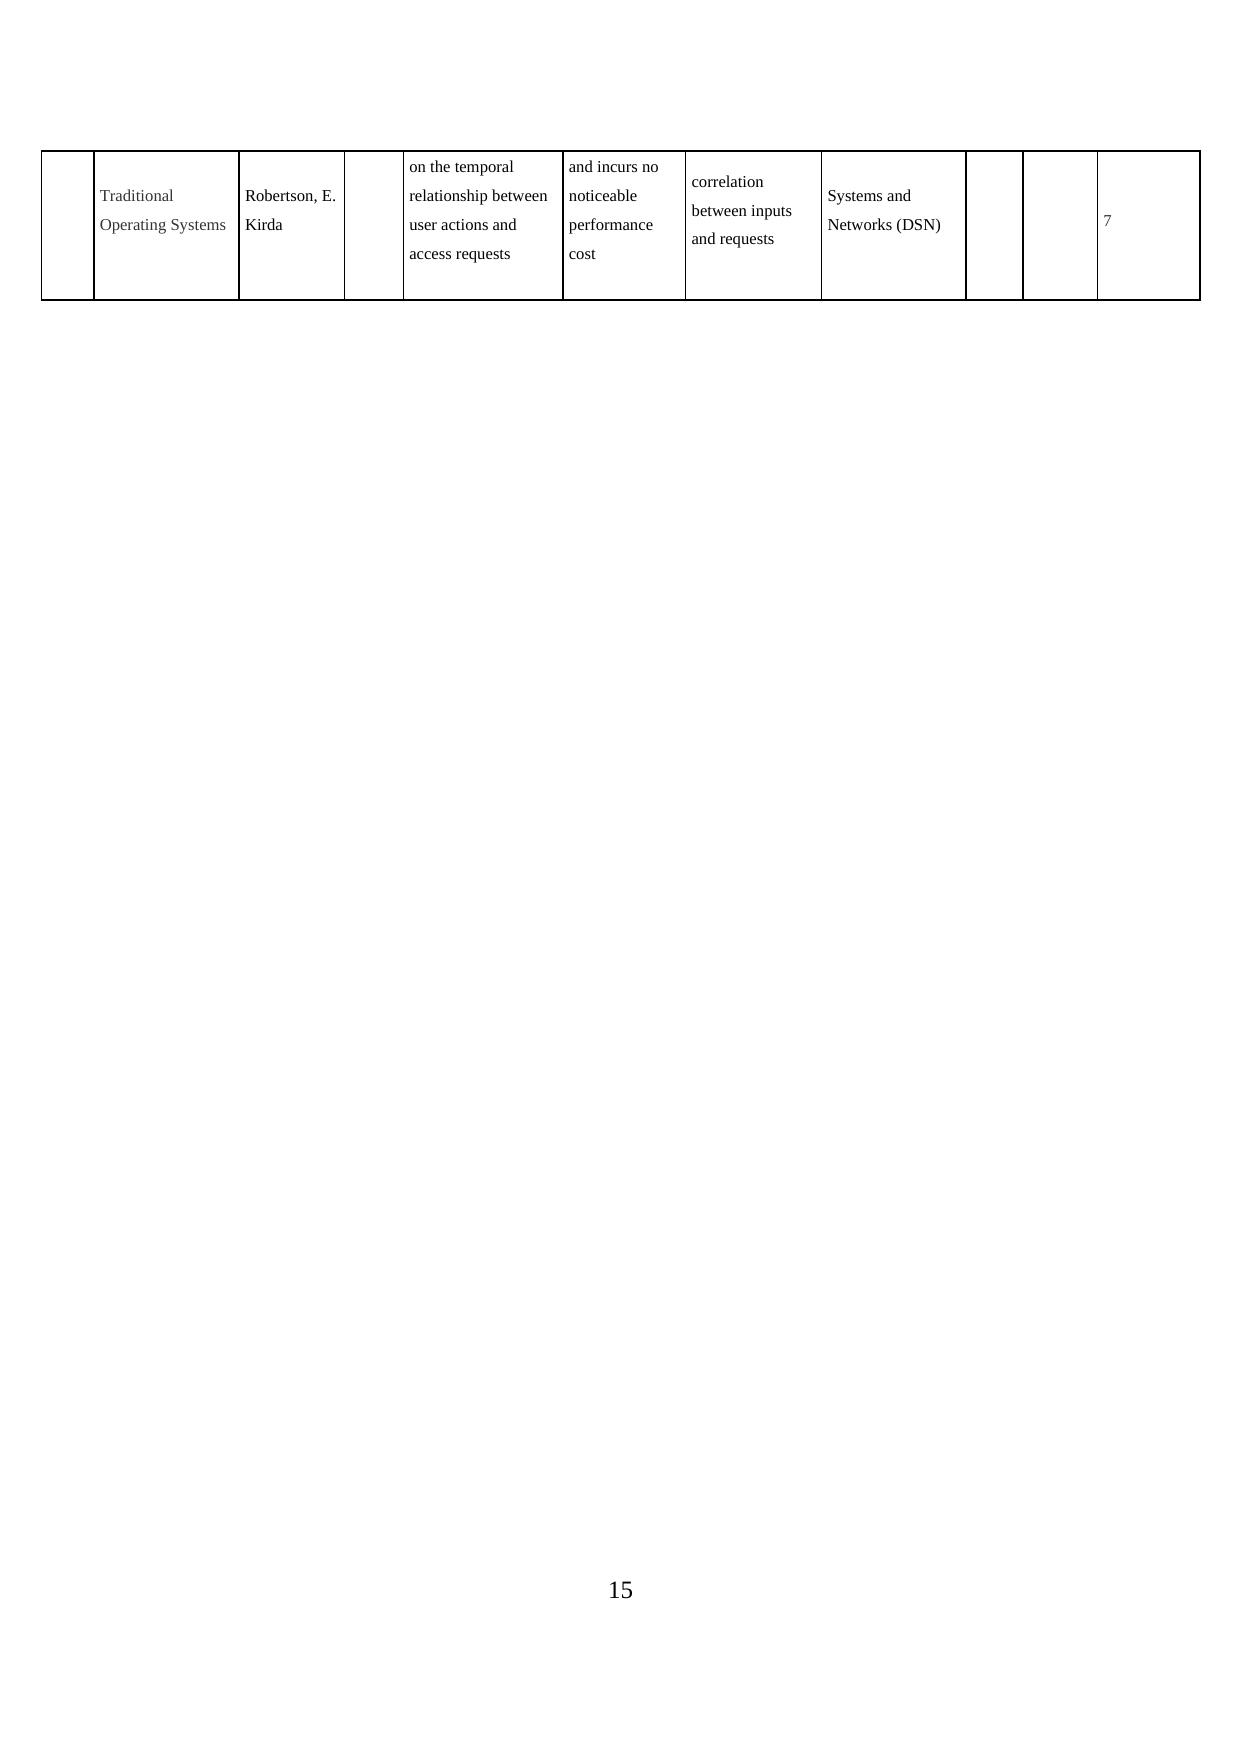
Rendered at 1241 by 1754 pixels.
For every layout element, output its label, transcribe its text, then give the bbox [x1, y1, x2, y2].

table_cell [1024, 152, 1097, 299]
table_cell and incurs no noticeable performance cost [564, 152, 685, 299]
table_cell [42, 152, 93, 299]
table_cell [967, 152, 1022, 299]
table_cell [345, 152, 403, 299]
table_cell Robertson, E. Kirda [240, 152, 344, 299]
table_cell on the temporal relationship between user actions and access requests [404, 152, 562, 299]
table_cell correlation between inputs and requests [686, 152, 821, 299]
table_cell Systems and Networks (DSN) [822, 152, 965, 299]
table_cell 7 [1098, 152, 1199, 299]
table_cell Traditional Operating Systems [95, 152, 238, 299]
